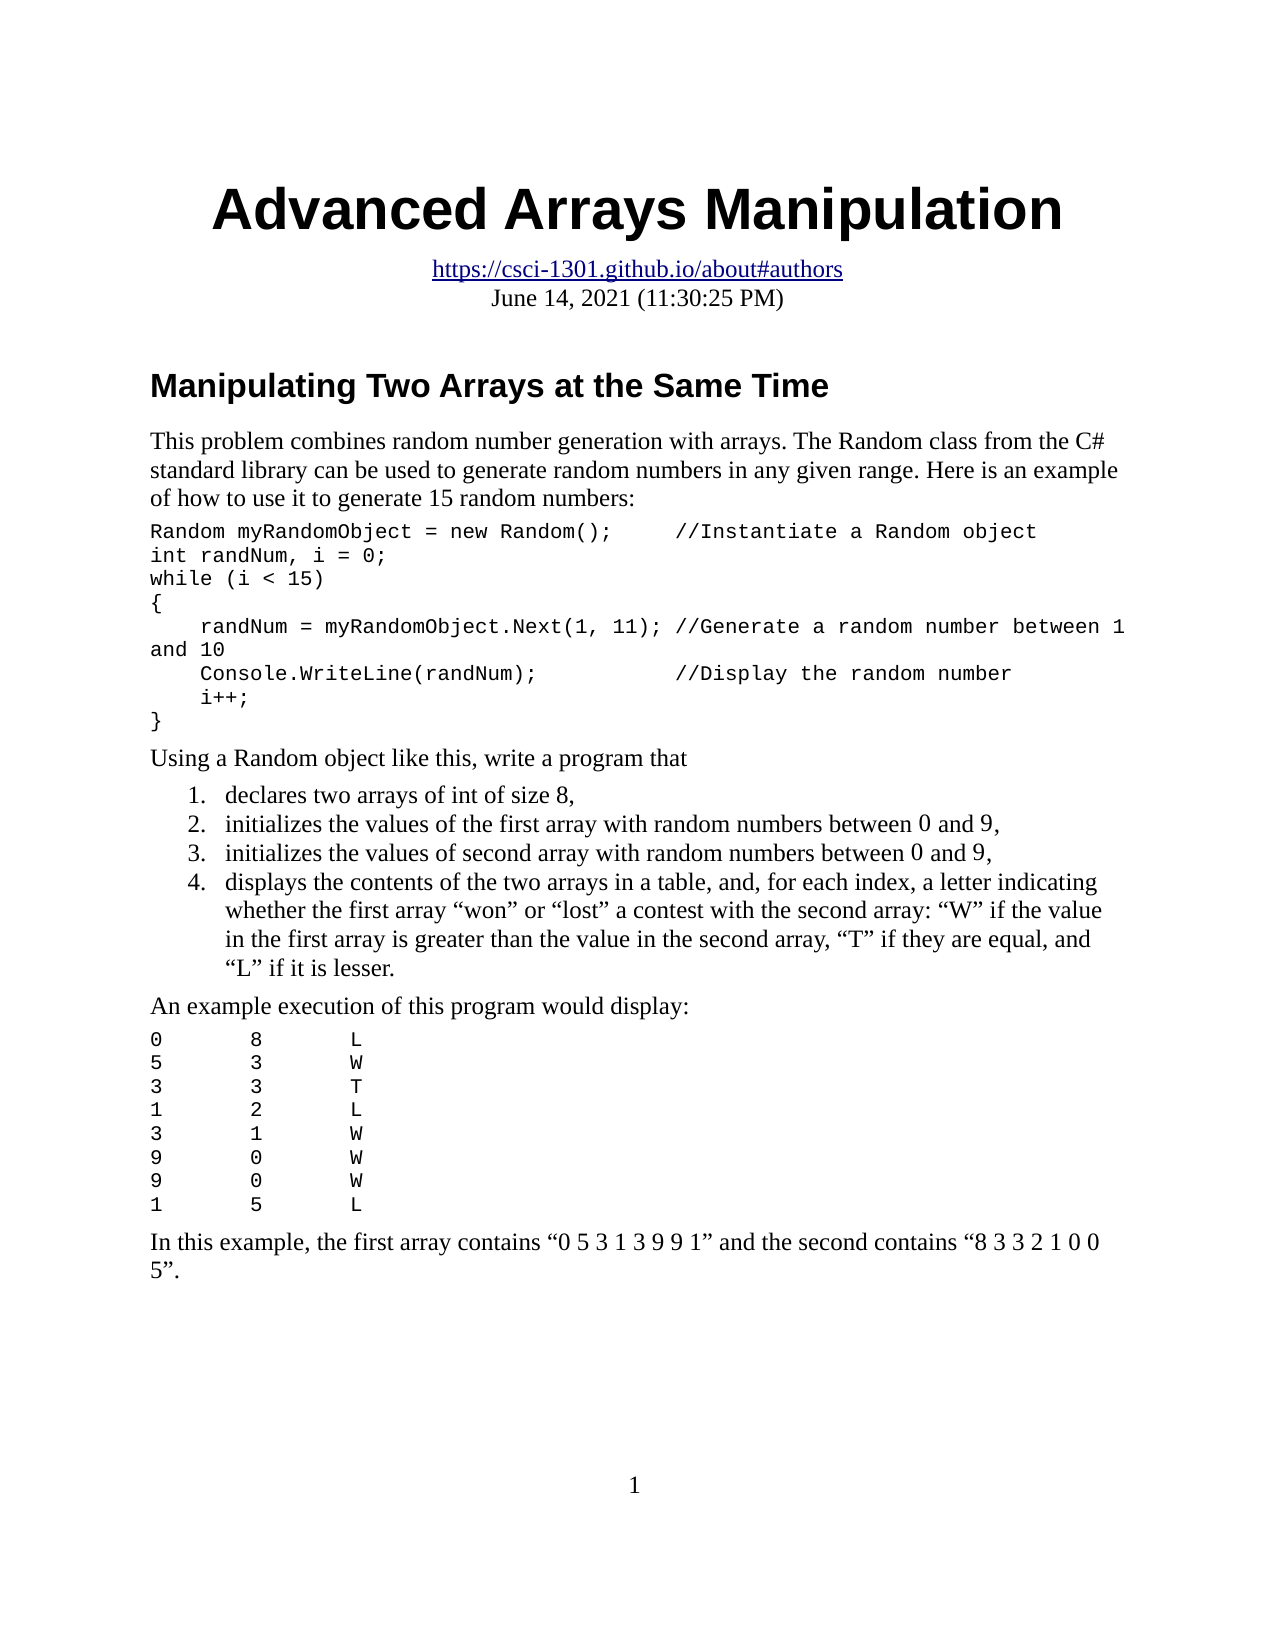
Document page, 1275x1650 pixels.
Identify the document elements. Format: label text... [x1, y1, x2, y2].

text Using a Random object like this, write a program that [150, 743, 1125, 772]
text 1 2 L [150, 1099, 1125, 1123]
list declares two arrays of int of size 8, [187, 781, 1125, 809]
text while (i < 15) [150, 568, 1125, 592]
text 3 1 W [150, 1123, 1125, 1147]
text } [150, 710, 1125, 734]
text int randNum, i = 0; [150, 545, 1125, 568]
text { [150, 592, 1125, 616]
text 5 3 W [150, 1052, 1125, 1076]
text In this example, the first array contains “0 5 3 1 3 9 9 1” and the second contains “8 3 3 2 1 0 0 5”. [150, 1227, 1125, 1284]
text 3 3 T [150, 1076, 1125, 1099]
text An example execution of this program would display: [150, 991, 1125, 1019]
text 9 0 W [150, 1147, 1125, 1170]
text Random myRandomObject = new Random(); //Instantiate a Random object [150, 521, 1125, 545]
list displays the contents of the two arrays in a table, and, for each index, a letter indicating whether the first array “won” or “lost” a contest with the second array: “W” if the value in the first array is greater than the value in the second array, “T” if they are equal, and “L” if it is lesser. [187, 867, 1125, 982]
text This problem combines random number generation with arrays. The Random class from the C# standard library can be used to generate random numbers in any given range. Here is an example of how to use it to generate 15 random numbers: [150, 426, 1125, 512]
text 1 5 L [150, 1194, 1125, 1218]
text 9 0 W [150, 1170, 1125, 1194]
subtitle Manipulating Two Arrays at the Same Time [150, 366, 1125, 404]
text randNum = myRandomObject.Next(1, 11); //Generate a random number between 1 and 10 [150, 616, 1125, 663]
text 0 8 L [150, 1028, 1125, 1052]
list initializes the values of second array with random numbers between and , [187, 838, 1125, 867]
text June 14, 2021 (11:30:25 PM) [150, 283, 1125, 312]
title Advanced Arrays Manipulation [150, 175, 1125, 242]
text https://csci-1301.github.io/about#authors [150, 254, 1125, 283]
text Console.WriteLine(randNum); //Display the random number [150, 663, 1125, 687]
list initializes the values of the first array with random numbers between and , [187, 809, 1125, 838]
text i++; [150, 687, 1125, 710]
